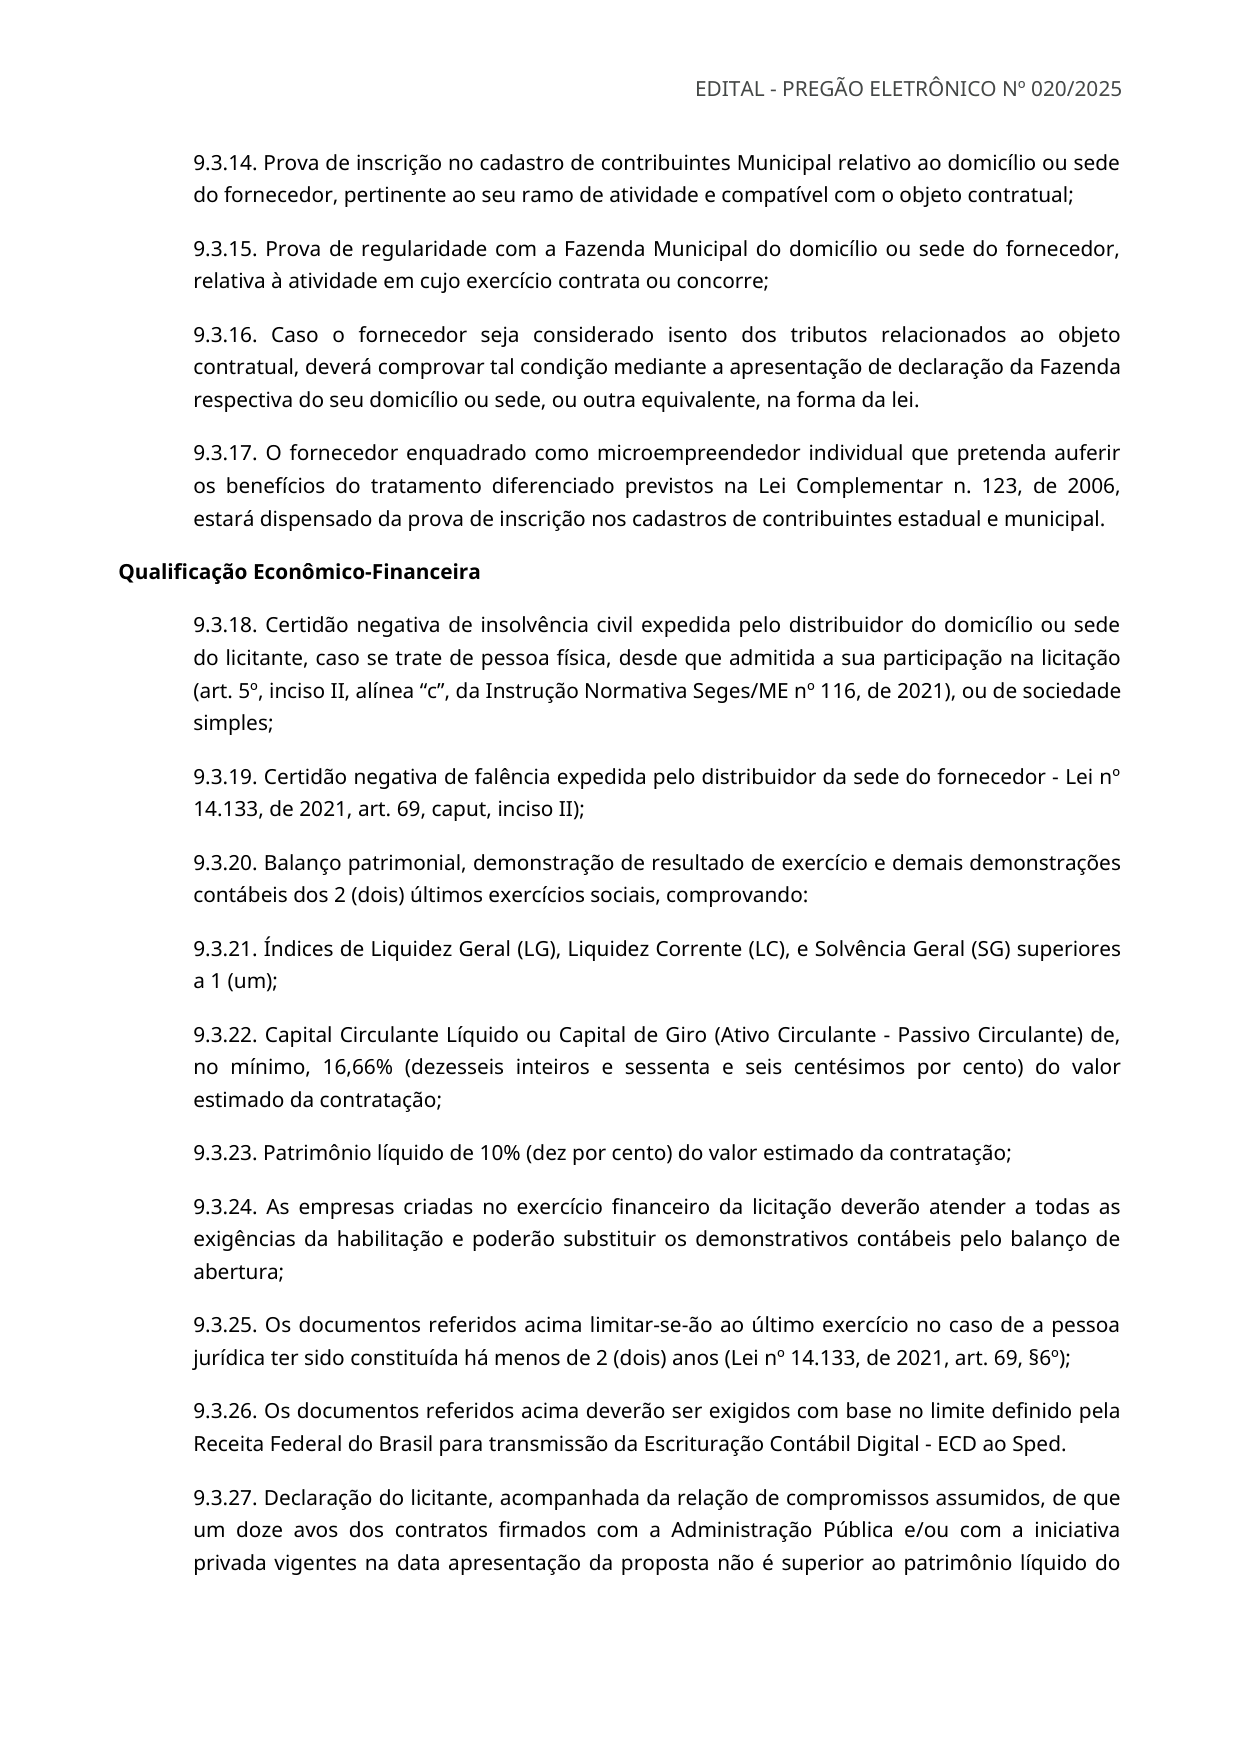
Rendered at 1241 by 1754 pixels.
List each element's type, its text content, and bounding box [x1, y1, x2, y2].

text 9.3.15. Prova de regularidade com a Fazenda Municipal do domicílio ou sede do fornecedor, relativa à atividade em cujo exercício contrata ou concorre; [193, 234, 1122, 295]
text 9.3.25. Os documentos referidos acima limitar-se-ão ao último exercício no caso de a pessoa jurídica ter sido constituída há menos de 2 (dois) anos (Lei nº 14.133, de 2021, art. 69, §6º); [193, 1311, 1122, 1372]
text 9.3.19. Certidão negativa de falência expedida pelo distribuidor da sede do fornecedor - Lei nº 14.133, de 2021, art. 69, caput, inciso II); [193, 762, 1122, 823]
text 9.3.14. Prova de inscrição no cadastro de contribuintes Municipal relativo ao domicílio ou sede do fornecedor, pertinente ao seu ramo de atividade e compatível com o objeto contratual; [193, 148, 1122, 209]
text 9.3.23. Patrimônio líquido de 10% (dez por cento) do valor estimado da contratação; [193, 1138, 1122, 1167]
text 9.3.27. Declaração do licitante, acompanhada da relação de compromissos assumidos, de que um doze avos dos contratos firmados com a Administração Pública e/ou com a iniciativa privada vigentes na data apresentação da proposta não é superior ao patrimônio líquido do [193, 1483, 1122, 1576]
text 9.3.18. Certidão negativa de insolvência civil expedida pelo distribuidor do domicílio ou sede do licitante, caso se trate de pessoa física, desde que admitida a sua participação na licitação (art. 5º, inciso II, alínea “c”, da Instrução Normativa Seges/ME nº 116, de 2021), ou de sociedade simples; [193, 611, 1122, 737]
text 9.3.24. As empresas criadas no exercício financeiro da licitação deverão atender a todas as exigências da habilitação e poderão substituir os demonstrativos contábeis pelo balanço de abertura; [193, 1192, 1122, 1286]
text 9.3.16. Caso o fornecedor seja considerado isento dos tributos relacionados ao objeto contratual, deverá comprovar tal condição mediante a apresentação de declaração da Fazenda respectiva do seu domicílio ou sede, ou outra equivalente, na forma da lei. [193, 320, 1122, 413]
text 9.3.17. O fornecedor enquadrado como microempreendedor individual que pretenda auferir os benefícios do tratamento diferenciado previstos na Lei Complementar n. 123, de 2006, estará dispensado da prova de inscrição nos cadastros de contribuintes estadual e municipal. [193, 438, 1122, 532]
text 9.3.22. Capital Circulante Líquido ou Capital de Giro (Ativo Circulante - Passivo Circulante) de, no mínimo, 16,66% (dezesseis inteiros e sessenta e seis centésimos por cento) do valor estimado da contratação; [193, 1020, 1122, 1113]
text 9.3.20. Balanço patrimonial, demonstração de resultado de exercício e demais demonstrações contábeis dos 2 (dois) últimos exercícios sociais, comprovando: [193, 848, 1122, 909]
text 9.3.26. Os documentos referidos acima deverão ser exigidos com base no limite definido pela Receita Federal do Brasil para transmissão da Escrituração Contábil Digital - ECD ao Sped. [193, 1397, 1122, 1458]
text 9.3.21. Índices de Liquidez Geral (LG), Liquidez Corrente (LC), e Solvência Geral (SG) superiores a 1 (um); [193, 934, 1122, 995]
text Qualificação Econômico-Financeira [118, 557, 1122, 586]
